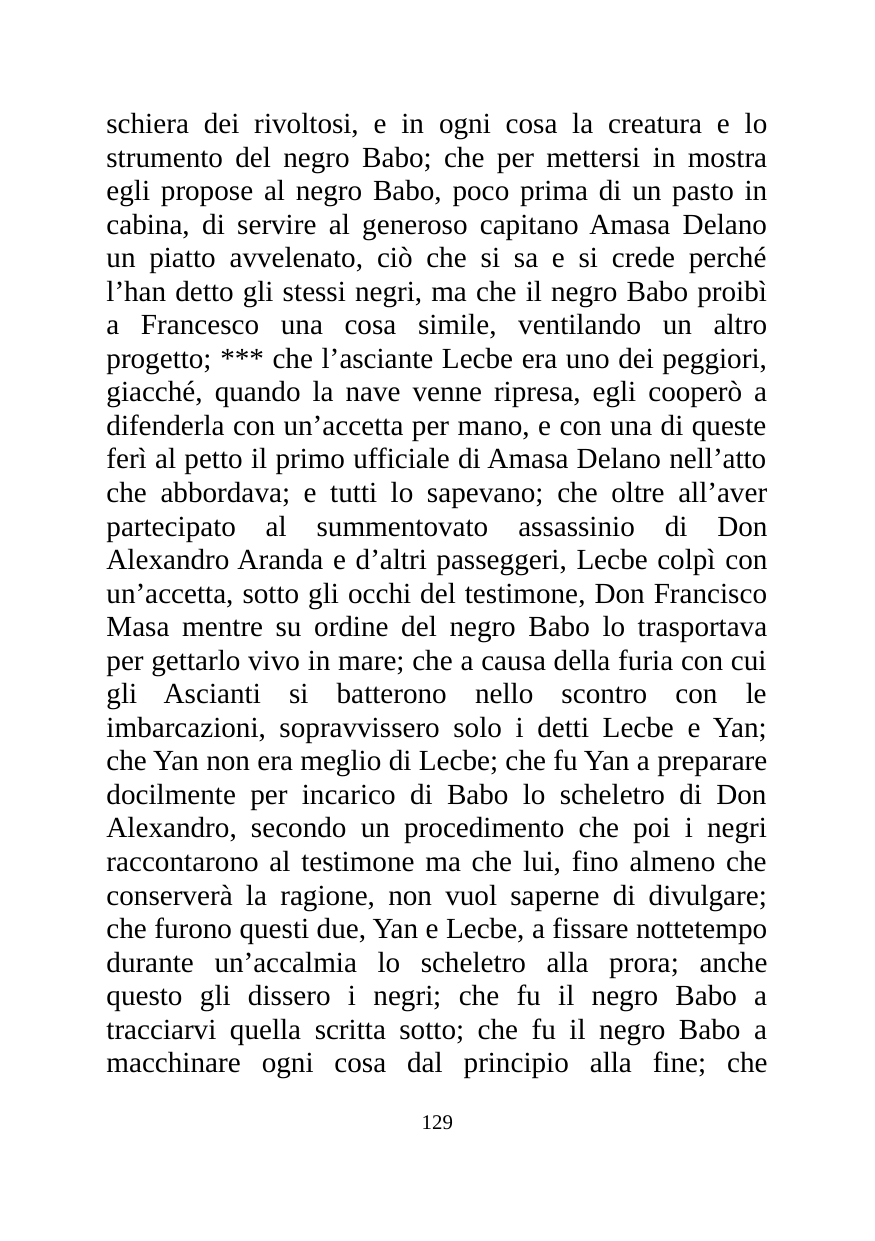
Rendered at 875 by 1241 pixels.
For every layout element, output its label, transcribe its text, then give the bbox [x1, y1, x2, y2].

text schiera dei rivoltosi, e in ogni cosa la creatura e lo strumento del negro Babo; che per mettersi in mostra egli propose al negro Babo, poco prima di un pasto in cabina, di servire al generoso capitano Amasa Delano un piatto avvelenato, ciò che si sa e si crede perché l’han detto gli stessi negri, ma che il negro Babo proibì a Francesco una cosa simile, ventilando un altro progetto; *** che l’asciante Lecbe era uno dei peggiori, giacché, quando la nave venne ripresa, egli cooperò a difenderla con un’accetta per mano, e con una di queste ferì al petto il primo ufficiale di Amasa Delano nell’atto che abbordava; e tutti lo sapevano; che oltre all’aver partecipato al summentovato assassinio di Don Alexandro Aranda e d’altri passeggeri, Lecbe colpì con un’accetta, sotto gli occhi del testimone, Don Francisco Masa mentre su ordine del negro Babo lo trasportava per gettarlo vivo in mare; che a causa della furia con cui gli Ascianti si batterono nello scontro con le imbarcazioni, sopravvissero solo i detti Lecbe e Yan; che Yan non era meglio di Lecbe; che fu Yan a preparare docilmente per incarico di Babo lo scheletro di Don Alexandro, secondo un procedimento che poi i negri raccontarono al testimone ma che lui, fino almeno che conserverà la ragione, non vuol saperne di divulgare; che furono questi due, Yan e Lecbe, a fissare nottetempo durante un’accalmia lo scheletro alla prora; anche questo gli dissero i negri; che fu il negro Babo a tracciarvi quella scritta sotto; che fu il negro Babo a macchinare ogni cosa dal principio alla fine; che [106, 106, 768, 1079]
